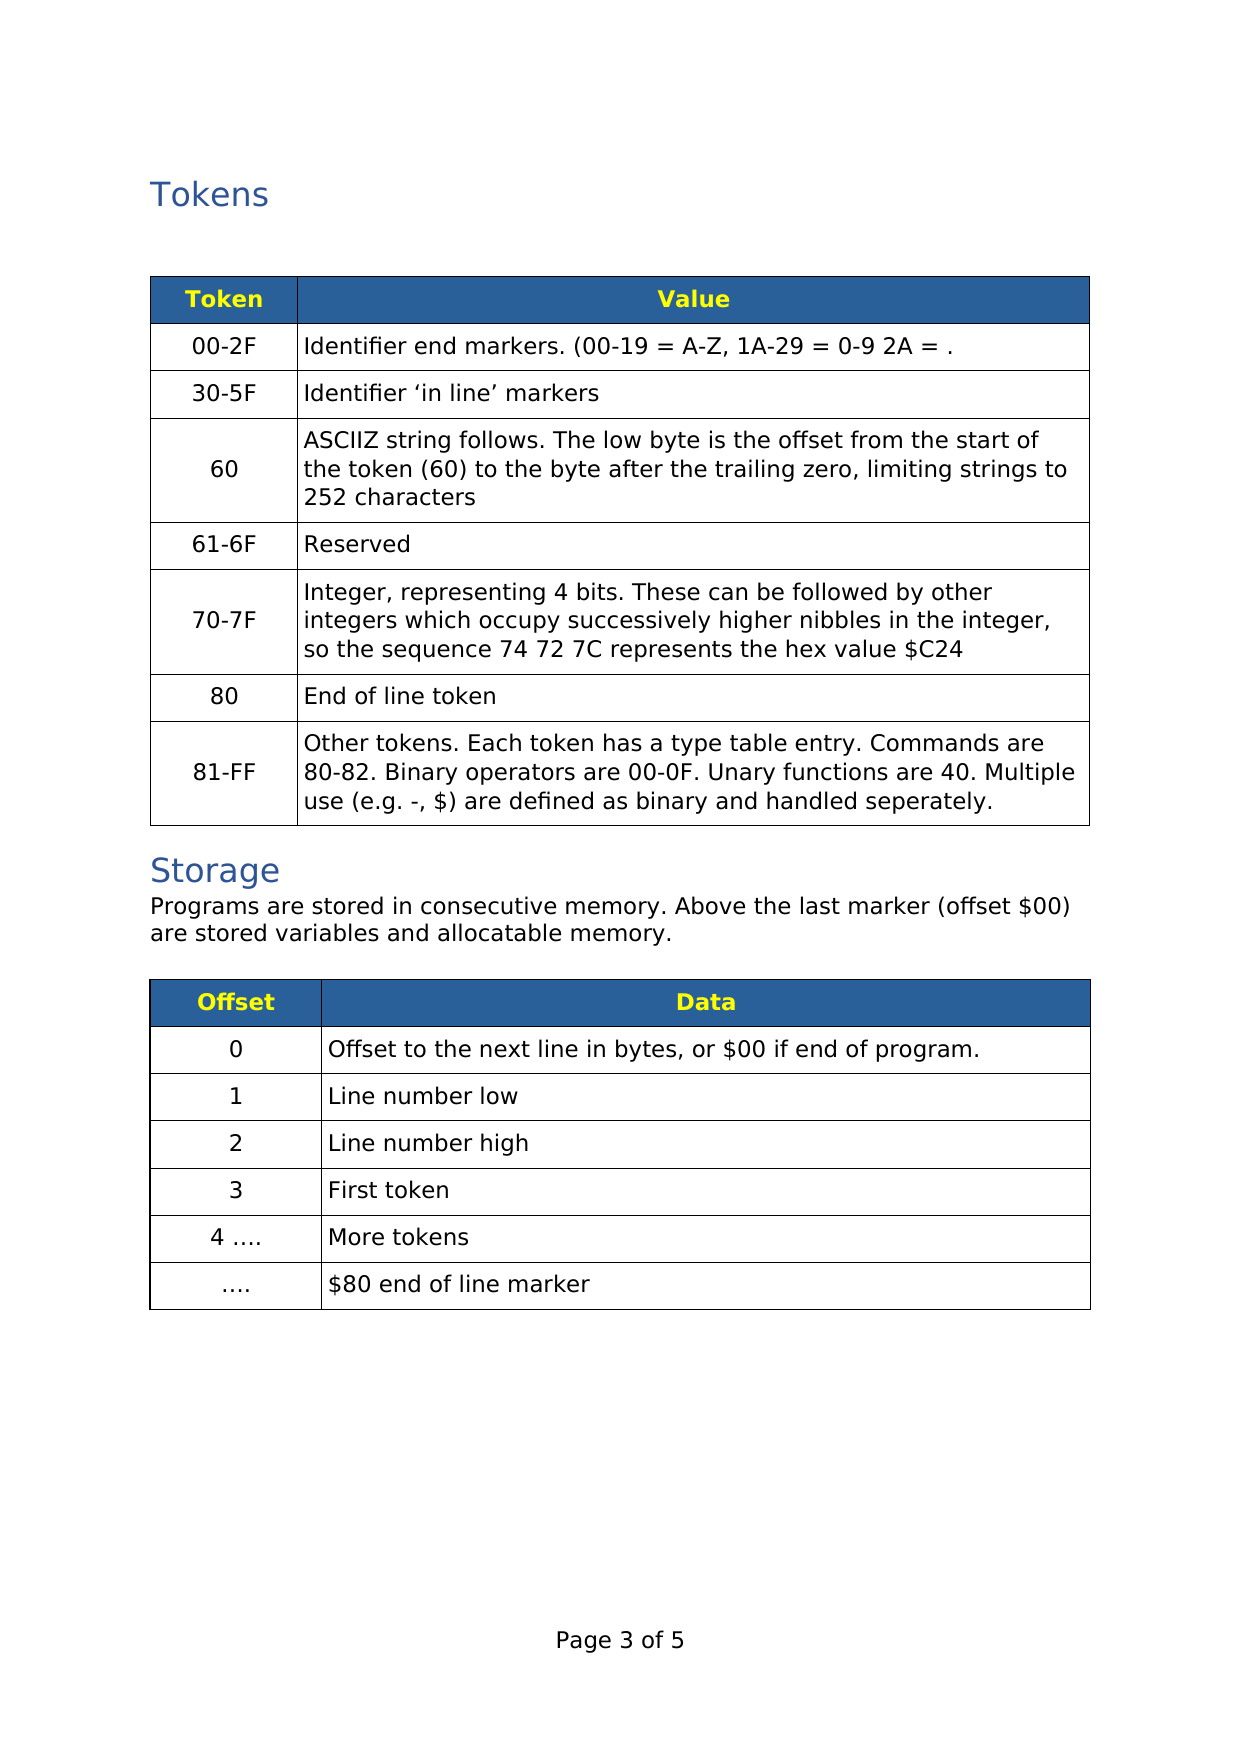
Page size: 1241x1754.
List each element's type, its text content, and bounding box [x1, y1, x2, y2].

table_cell 00-2F [151, 324, 297, 370]
table_cell Reserved [298, 523, 1089, 569]
table_header Data [322, 980, 1090, 1026]
table_cell 70-7F [151, 570, 297, 674]
table_cell 1 [151, 1074, 321, 1120]
table_cell …. [151, 1263, 321, 1309]
table_header Offset [151, 980, 321, 1026]
table_header Token [151, 277, 297, 323]
table_cell 4 …. [151, 1216, 321, 1262]
table_cell 30-5F [151, 371, 297, 417]
table_cell 3 [151, 1169, 321, 1214]
table_cell First token [322, 1169, 1090, 1214]
text Programs are stored in consecutive memory. Above the last marker (offset $00) are stored variables and allocatable memory. [144, 887, 1096, 947]
table_cell More tokens [322, 1216, 1090, 1262]
table_cell $80 end of line marker [322, 1263, 1090, 1309]
subtitle Storage [150, 851, 1090, 887]
table_cell 81-FF [151, 722, 297, 825]
table_cell Integer, representing 4 bits. These can be followed by other integers which occupy successively higher nibbles in the integer, so the sequence 74 72 7C represents the hex value $C24 [298, 570, 1089, 674]
table_cell 61-6F [151, 523, 297, 569]
table_cell Other tokens. Each token has a type table entry. Commands are 80-82. Binary operators are 00-0F. Unary functions are 40. Multiple use (e.g. -, $) are defined as binary and handled seperately. [298, 722, 1089, 825]
table_cell Identifier ‘in line’ markers [298, 371, 1089, 417]
table_cell End of line token [298, 675, 1089, 721]
table_cell Line number low [322, 1074, 1090, 1120]
table_cell 0 [151, 1027, 321, 1073]
table_cell Offset to the next line in bytes, or $00 if end of program. [322, 1027, 1090, 1073]
table_cell Identifier end markers. (00-19 = A-Z, 1A-29 = 0-9 2A = . [298, 324, 1089, 370]
table_cell 80 [151, 675, 297, 721]
table_header Value [298, 277, 1089, 323]
table_cell 2 [151, 1121, 321, 1167]
subtitle Tokens [150, 175, 1090, 214]
table_cell Line number high [322, 1121, 1090, 1167]
table_cell 60 [151, 419, 297, 522]
table_cell ASCIIZ string follows. The low byte is the offset from the start of the token (60) to the byte after the trailing zero, limiting strings to 252 characters [298, 419, 1089, 522]
